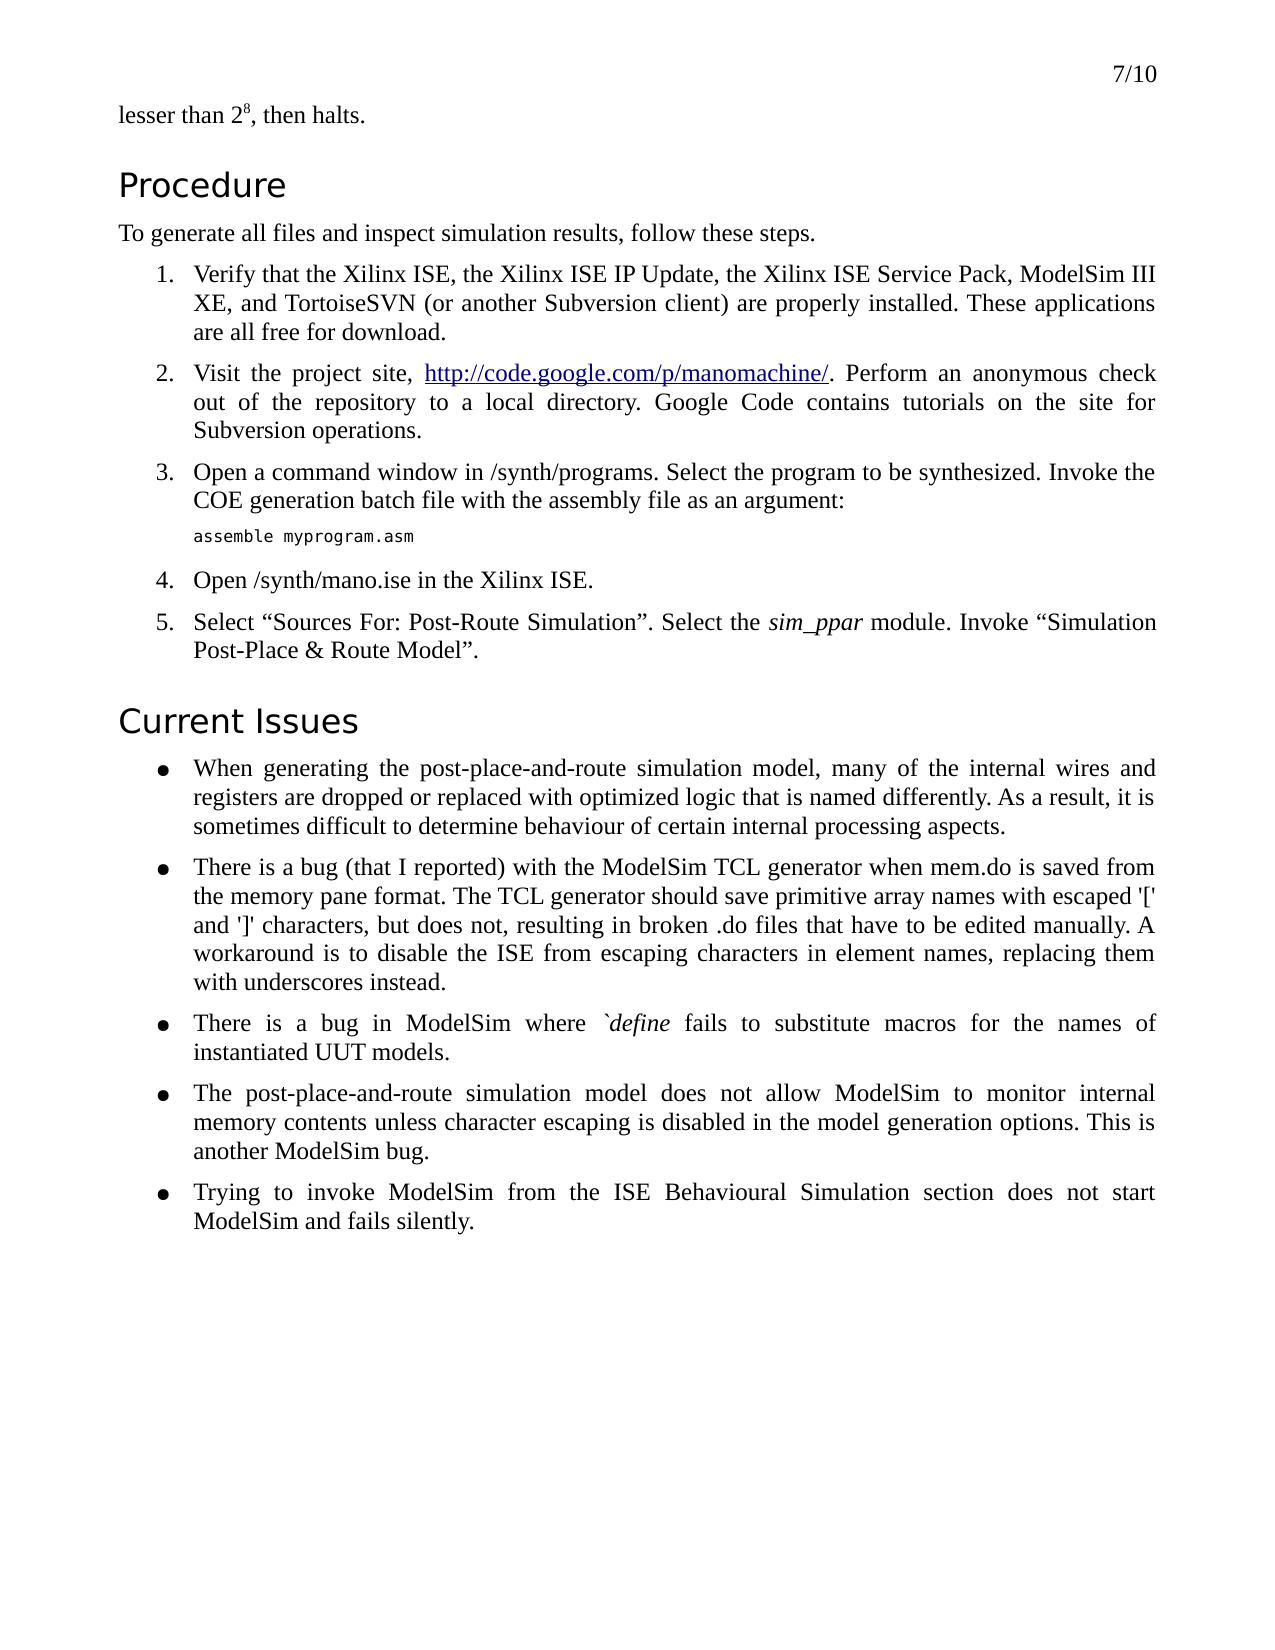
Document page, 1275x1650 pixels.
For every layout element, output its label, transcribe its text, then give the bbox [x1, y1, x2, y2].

list There is a bug in ModelSim where `define fails to substitute macros for the names of instantiated UUT models. [156, 1008, 1157, 1066]
text lesser than 28, then halts. [118, 100, 1157, 129]
list Open a command window in /synth/programs. Select the program to be synthesized. Invoke the COE generation batch file with the assembly file as an argument: [156, 457, 1157, 514]
subtitle Procedure [118, 167, 1157, 206]
list Trying to invoke ModelSim from the ISE Behavioural Simulation section does not start ModelSim and fails silently. [156, 1177, 1157, 1235]
list Verify that the Xilinx ISE, the Xilinx ISE IP Update, the Xilinx ISE Service Pack, ModelSim III XE, and TortoiseSVN (or another Subversion client) are properly installed. These applications are all free for download. [156, 259, 1157, 346]
list Open /synth/mano.ise in the Xilinx ISE. [156, 566, 1157, 594]
list Select “Sources For: Post-Route Simulation”. Select the sim_ppar module. Invoke “Simulation Post-Place & Route Model”. [156, 607, 1157, 664]
subtitle Current Issues [118, 702, 1157, 741]
list assemble myprogram.asm [156, 527, 1157, 546]
list There is a bug (that I reported) with the ModelSim TCL generator when mem.do is saved from the memory pane format. The TCL generator should save primitive array names with escaped '[' and ']' characters, but does not, resulting in broken .do files that have to be edited manually. A workaround is to disable the ISE from escaping characters in element names, replacing them with underscores instead. [156, 852, 1157, 996]
list When generating the post-place-and-route simulation model, many of the internal wires and registers are dropped or replaced with optimized logic that is named differently. As a result, it is sometimes difficult to determine behaviour of certain internal processing aspects. [156, 753, 1157, 840]
text To generate all files and inspect simulation results, follow these steps. [118, 218, 1157, 247]
list The post-place-and-route simulation model does not allow ModelSim to monitor internal memory contents unless character escaping is disabled in the model generation options. This is another ModelSim bug. [156, 1078, 1157, 1165]
list Visit the project site, http://code.google.com/p/manomachine/. Perform an anonymous check out of the repository to a local directory. Google Code contains tutorials on the site for Subversion operations. [156, 358, 1157, 444]
